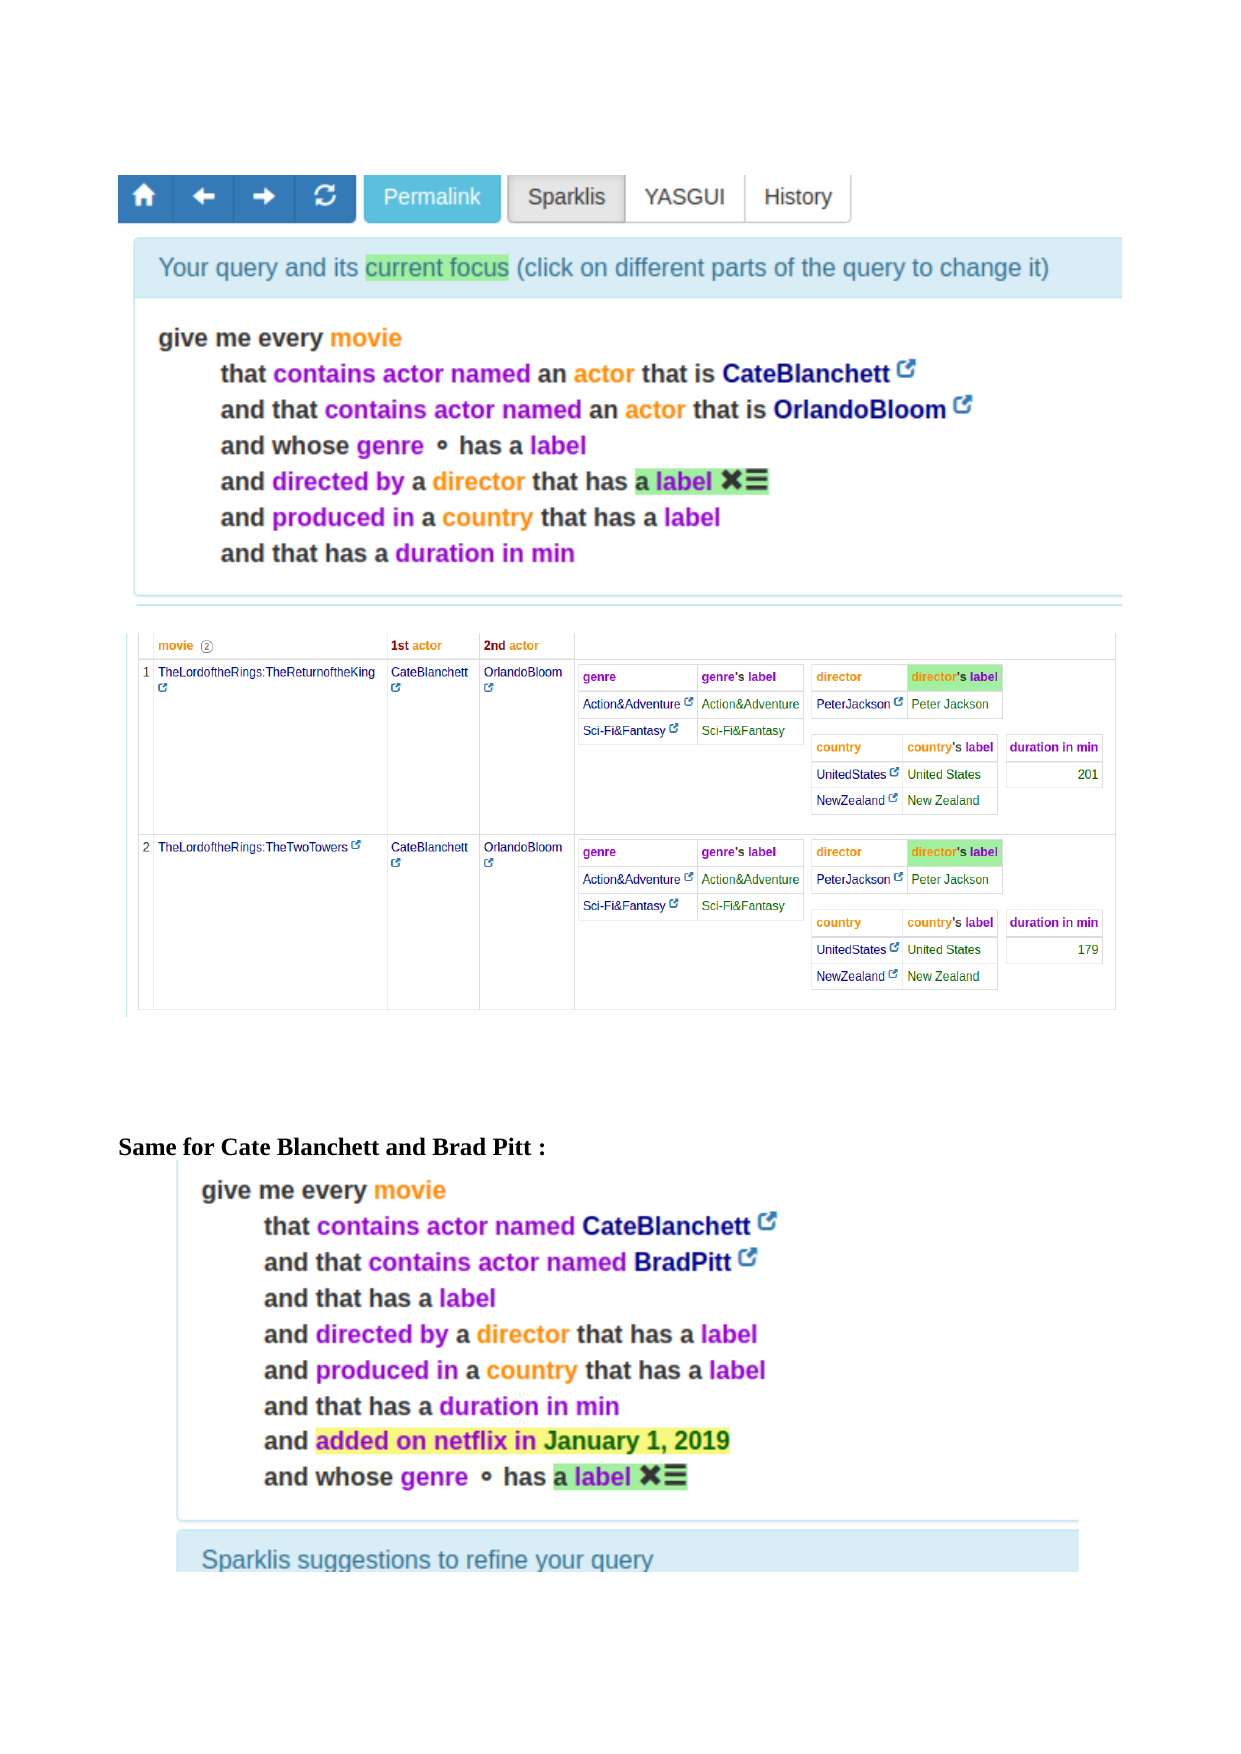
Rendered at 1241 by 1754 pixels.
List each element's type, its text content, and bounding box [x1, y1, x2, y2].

text Same for Cate Blanchett and Brad Pitt : [118, 1132, 1122, 1161]
picture [161, 1160, 1079, 1572]
picture [118, 175, 1123, 606]
picture [118, 633, 1123, 1017]
